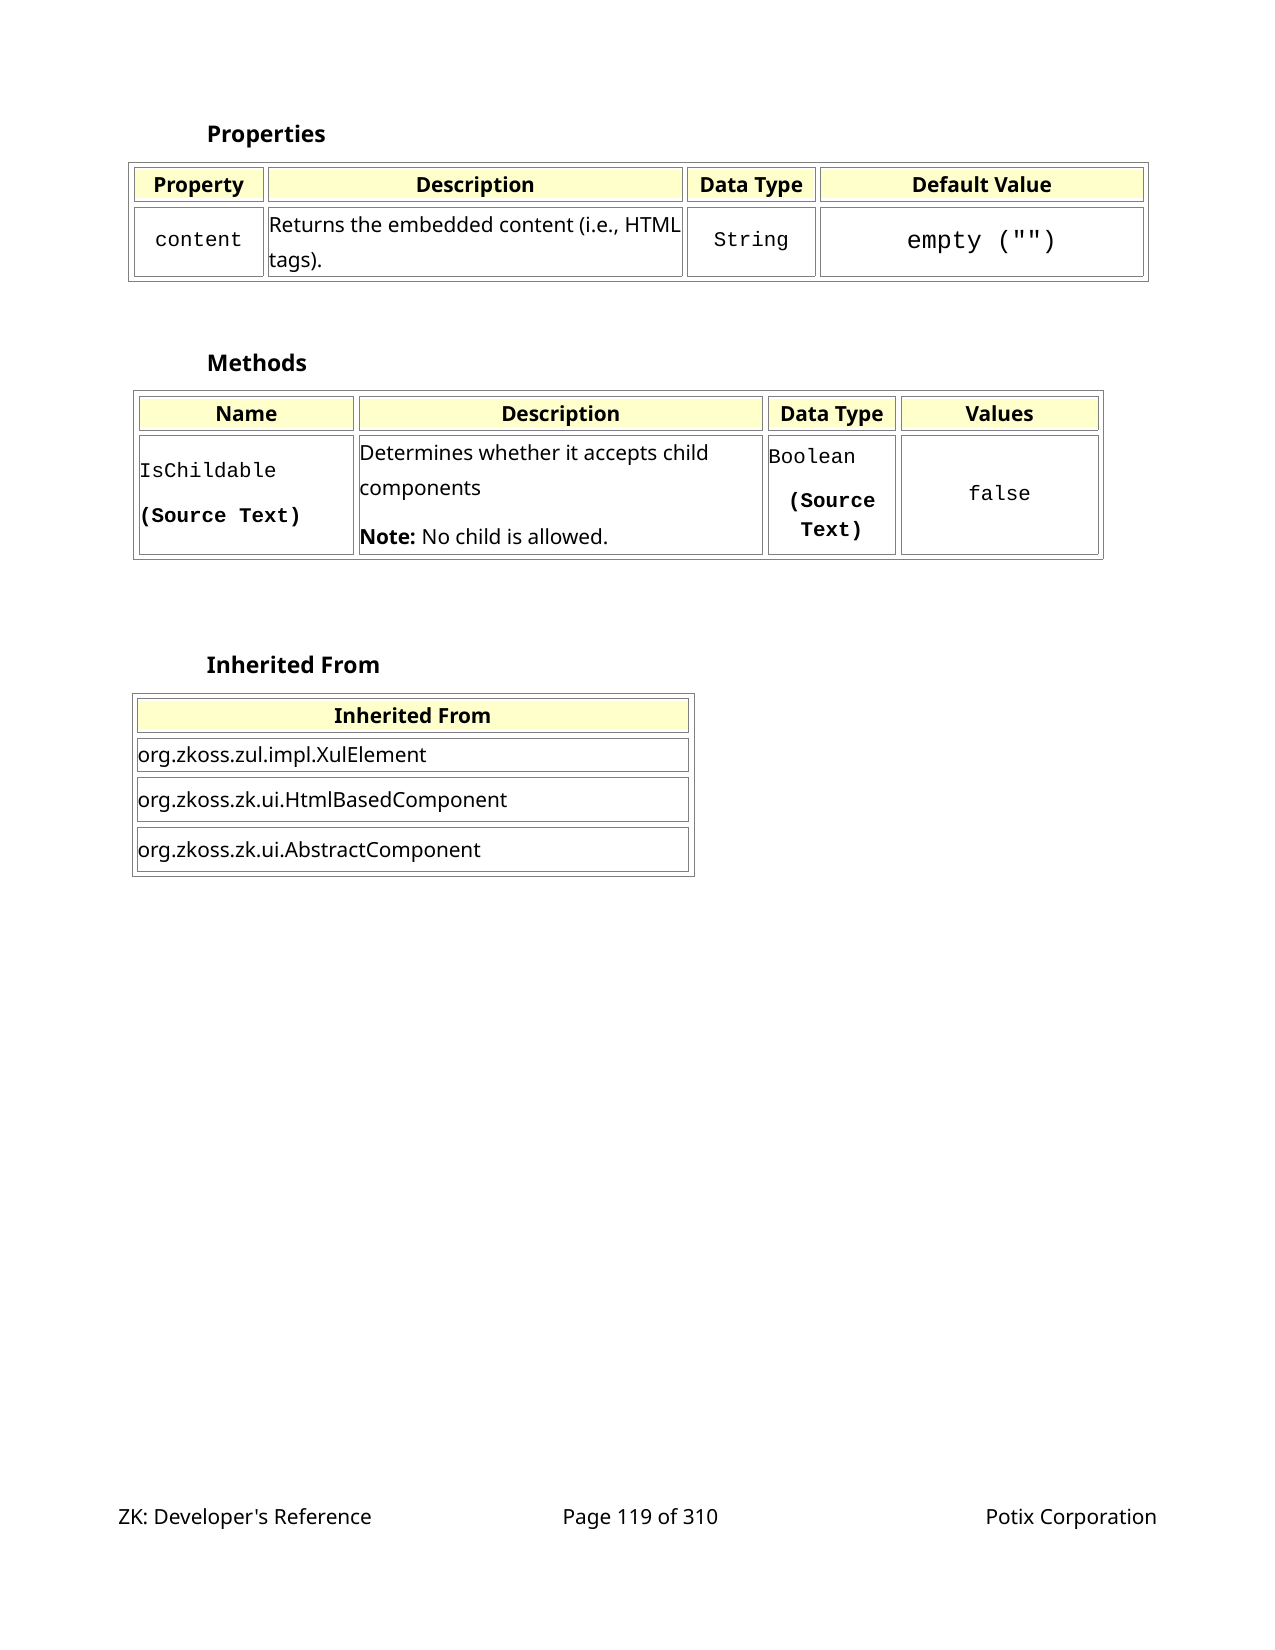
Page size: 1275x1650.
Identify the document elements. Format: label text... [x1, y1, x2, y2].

subtitle Inherited From [207, 649, 1157, 680]
table_header Default Value [818, 163, 1146, 201]
table_cell org.zkoss.zul.impl.XulElement [134, 732, 691, 771]
table_cell empty ("") [818, 201, 1146, 276]
table_header Name [136, 391, 356, 430]
table_cell org.zkoss.zk.ui.HtmlBasedComponent [134, 771, 691, 821]
subtitle Methods [207, 347, 1157, 378]
table_cell org.zkoss.zk.ui.AbstractComponent [134, 821, 691, 871]
table_header Values [898, 391, 1101, 430]
table_header Data Type [765, 391, 898, 430]
table_cell Determines whether it accepts child components Note: No child is allowed. [356, 430, 765, 553]
table_header Description [356, 391, 765, 430]
table_header Property [131, 163, 266, 201]
table_cell Returns the embedded content (i.e., HTML tags). [266, 201, 685, 276]
table_header Data Type [685, 163, 817, 201]
subtitle Properties [207, 118, 1157, 149]
table_header Inherited From [134, 694, 691, 732]
table_cell Boolean (Source Text) [765, 430, 898, 553]
table_header Description [266, 163, 685, 201]
table_cell content [131, 201, 266, 276]
table_cell IsChildable (Source Text) [136, 430, 356, 553]
table_cell String [685, 201, 817, 276]
table_cell false [898, 430, 1101, 553]
